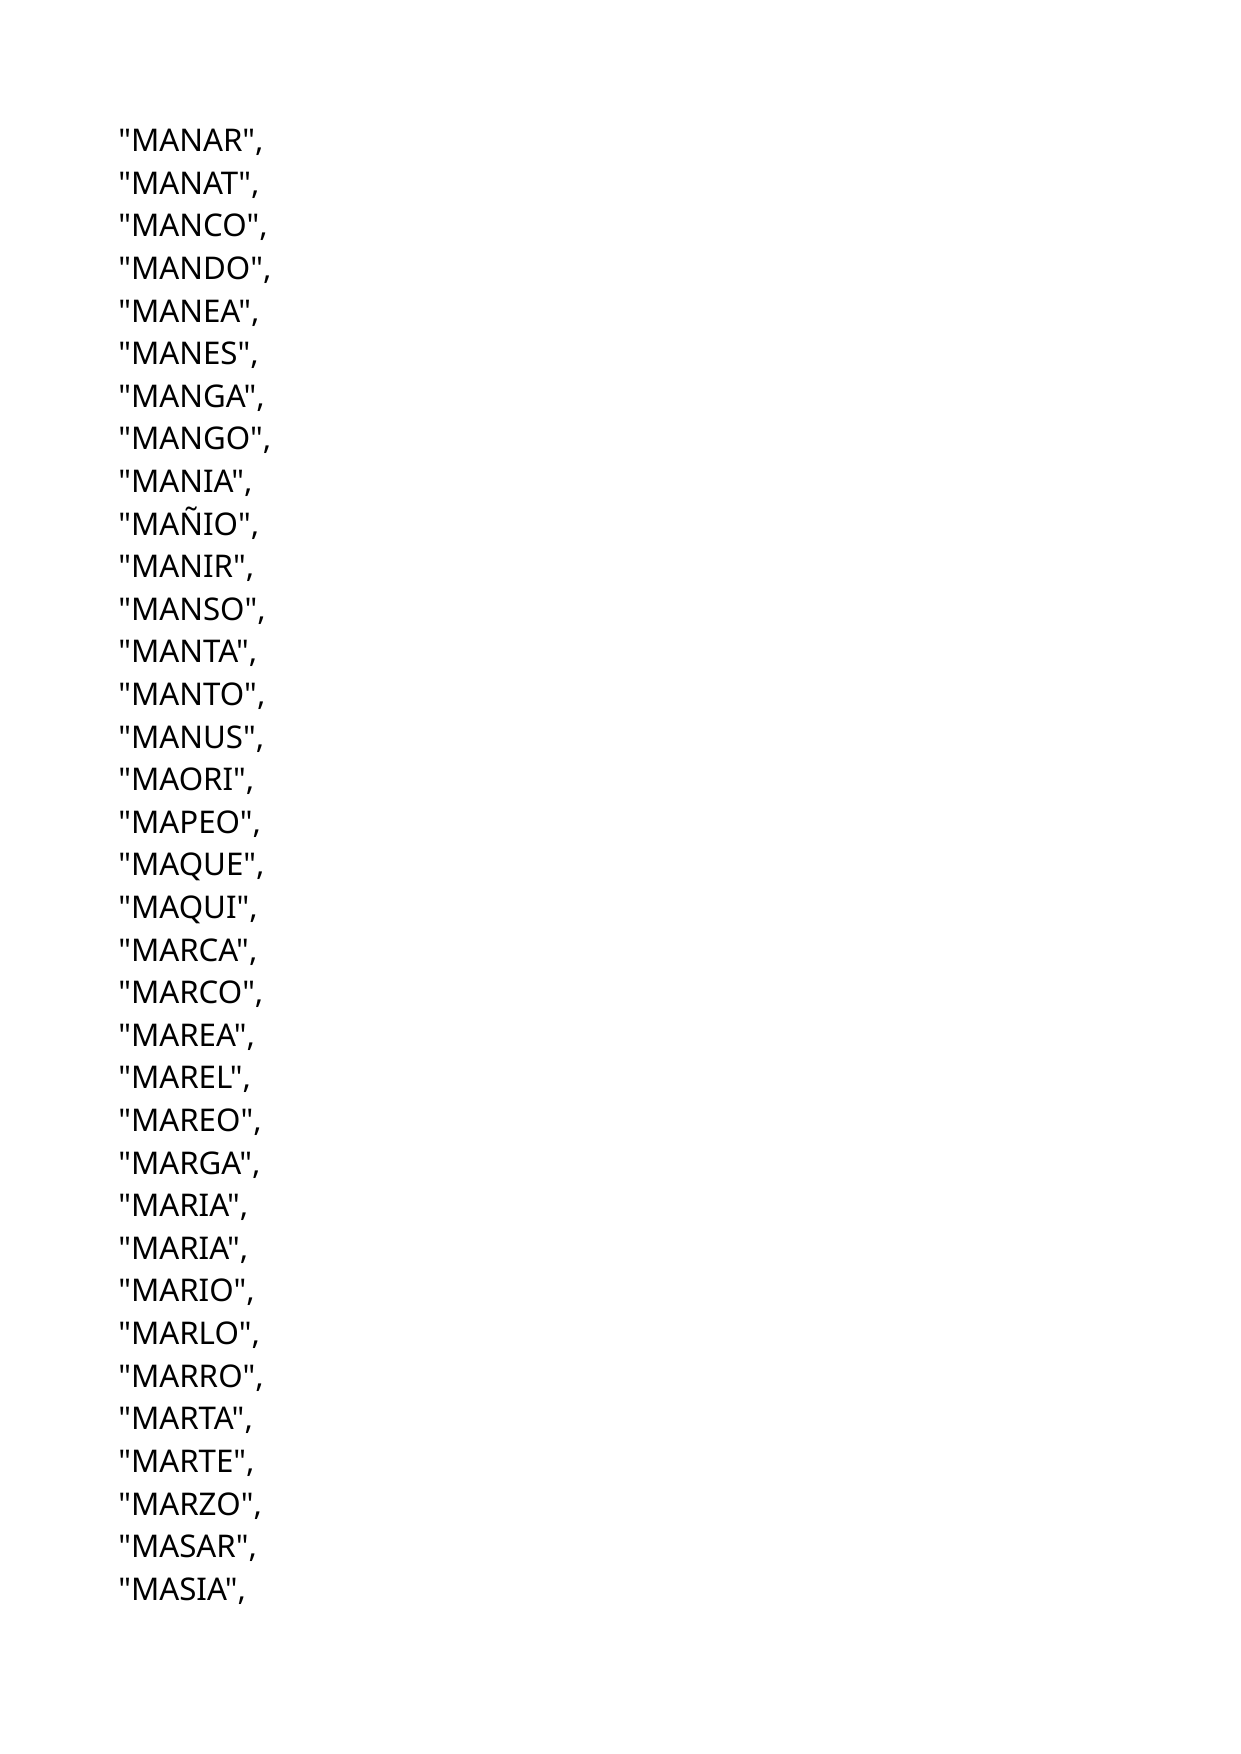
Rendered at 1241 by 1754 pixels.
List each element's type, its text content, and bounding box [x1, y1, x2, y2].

text "MARCA", [118, 928, 1122, 970]
text "MARCO", [118, 970, 1122, 1013]
text "MAORI", [118, 757, 1122, 800]
text "MAREA", [118, 1013, 1122, 1055]
text "MAREL", [118, 1055, 1122, 1098]
text "MANIA", [118, 459, 1122, 502]
text "MANEA", [118, 288, 1122, 331]
text "MAREO", [118, 1098, 1122, 1141]
text "MARIO", [118, 1268, 1122, 1311]
text "MAQUI", [118, 885, 1122, 928]
text "MARLO", [118, 1311, 1122, 1354]
text "MANES", [118, 331, 1122, 374]
text "MARTE", [118, 1439, 1122, 1481]
text "MANGA", [118, 374, 1122, 416]
text "MARIA", [118, 1226, 1122, 1268]
text "MARZO", [118, 1481, 1122, 1524]
text "MANUS", [118, 714, 1122, 757]
text "MAÑIO", [118, 502, 1122, 544]
text "MARGA", [118, 1141, 1122, 1183]
text "MASAR", [118, 1524, 1122, 1567]
text "MASIA", [118, 1567, 1122, 1609]
text "MANTO", [118, 672, 1122, 714]
text "MANAT", [118, 161, 1122, 203]
text "MAPEO", [118, 800, 1122, 842]
text "MANIR", [118, 544, 1122, 587]
text "MAQUE", [118, 842, 1122, 885]
text "MANDO", [118, 246, 1122, 288]
text "MARRO", [118, 1354, 1122, 1396]
text "MANAR", [118, 118, 1122, 161]
text "MANGO", [118, 416, 1122, 459]
text "MANCO", [118, 203, 1122, 246]
text "MANSO", [118, 587, 1122, 629]
text "MANTA", [118, 629, 1122, 672]
text "MARIA", [118, 1183, 1122, 1226]
text "MARTA", [118, 1396, 1122, 1439]
